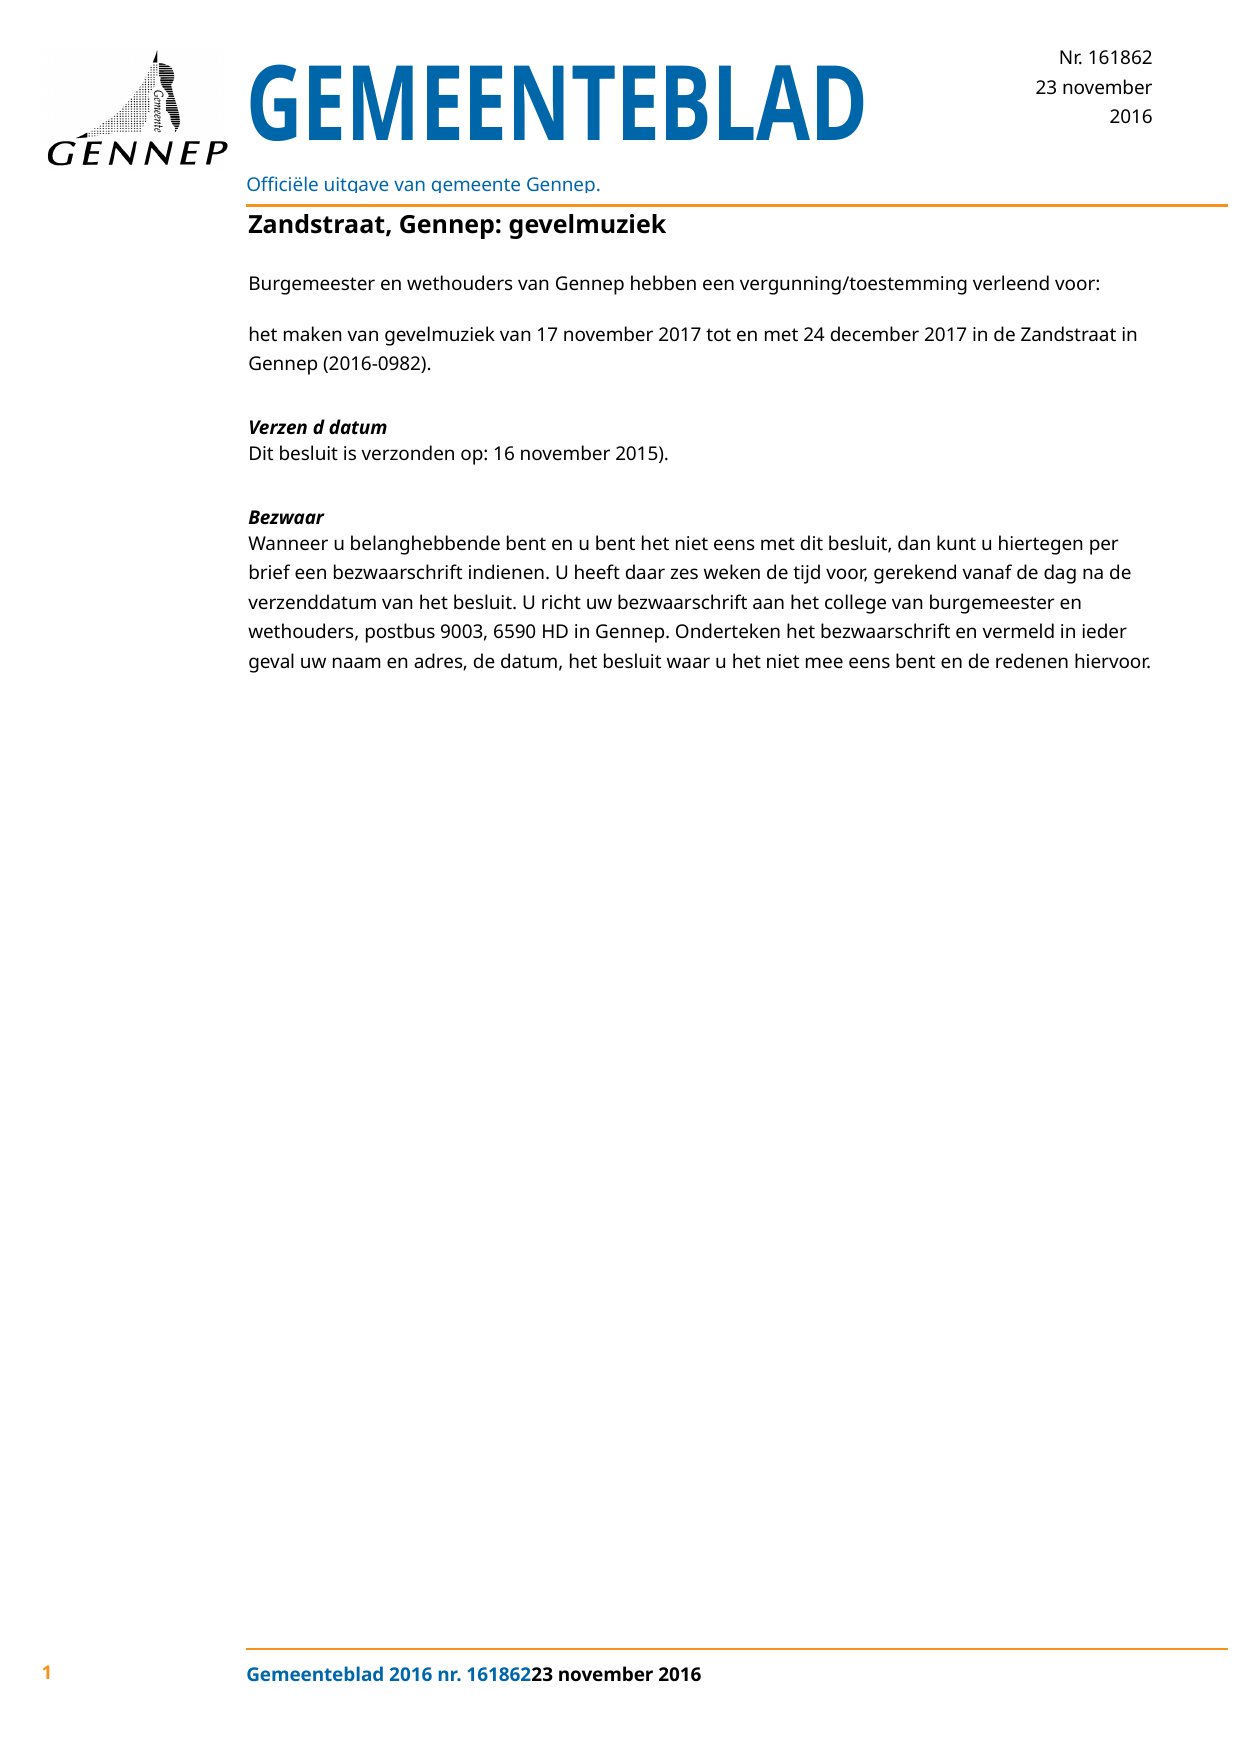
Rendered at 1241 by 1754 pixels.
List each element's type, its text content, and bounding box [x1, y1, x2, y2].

text Dit besluit is verzonden op: 16 november 2015). [248, 440, 1152, 466]
text Verzen d datum [248, 414, 1152, 440]
text Wanneer u belanghebbende bent en u bent het niet eens met dit besluit, dan kunt u hiertegen per brief een bezwaarschrift indienen. U heeft daar zes weken de tijd voor, gerekend vanaf de dag na de verzenddatum van het besluit. U richt uw bezwaarschrift aan het college van burgemeester en wethouders, postbus 9003, 6590 HD in Gennep. Onderteken het bezwaarschrift en vermeld in ieder geval uw naam en adres, de datum, het besluit waar u het niet mee eens bent en de redenen hiervoor. [248, 530, 1152, 674]
text Burgemeester en wethouders van Gennep hebben een vergunning/toestemming verleend voor: [248, 270, 1152, 296]
text Zandstraat, Gennep: gevelmuziek [248, 207, 1152, 241]
text Bezwaar [248, 504, 1152, 530]
text het maken van gevelmuziek van 17 november 2017 tot en met 24 december 2017 in de Zandstraat in Gennep (2016-0982). [248, 321, 1152, 376]
picture [41, 47, 231, 172]
